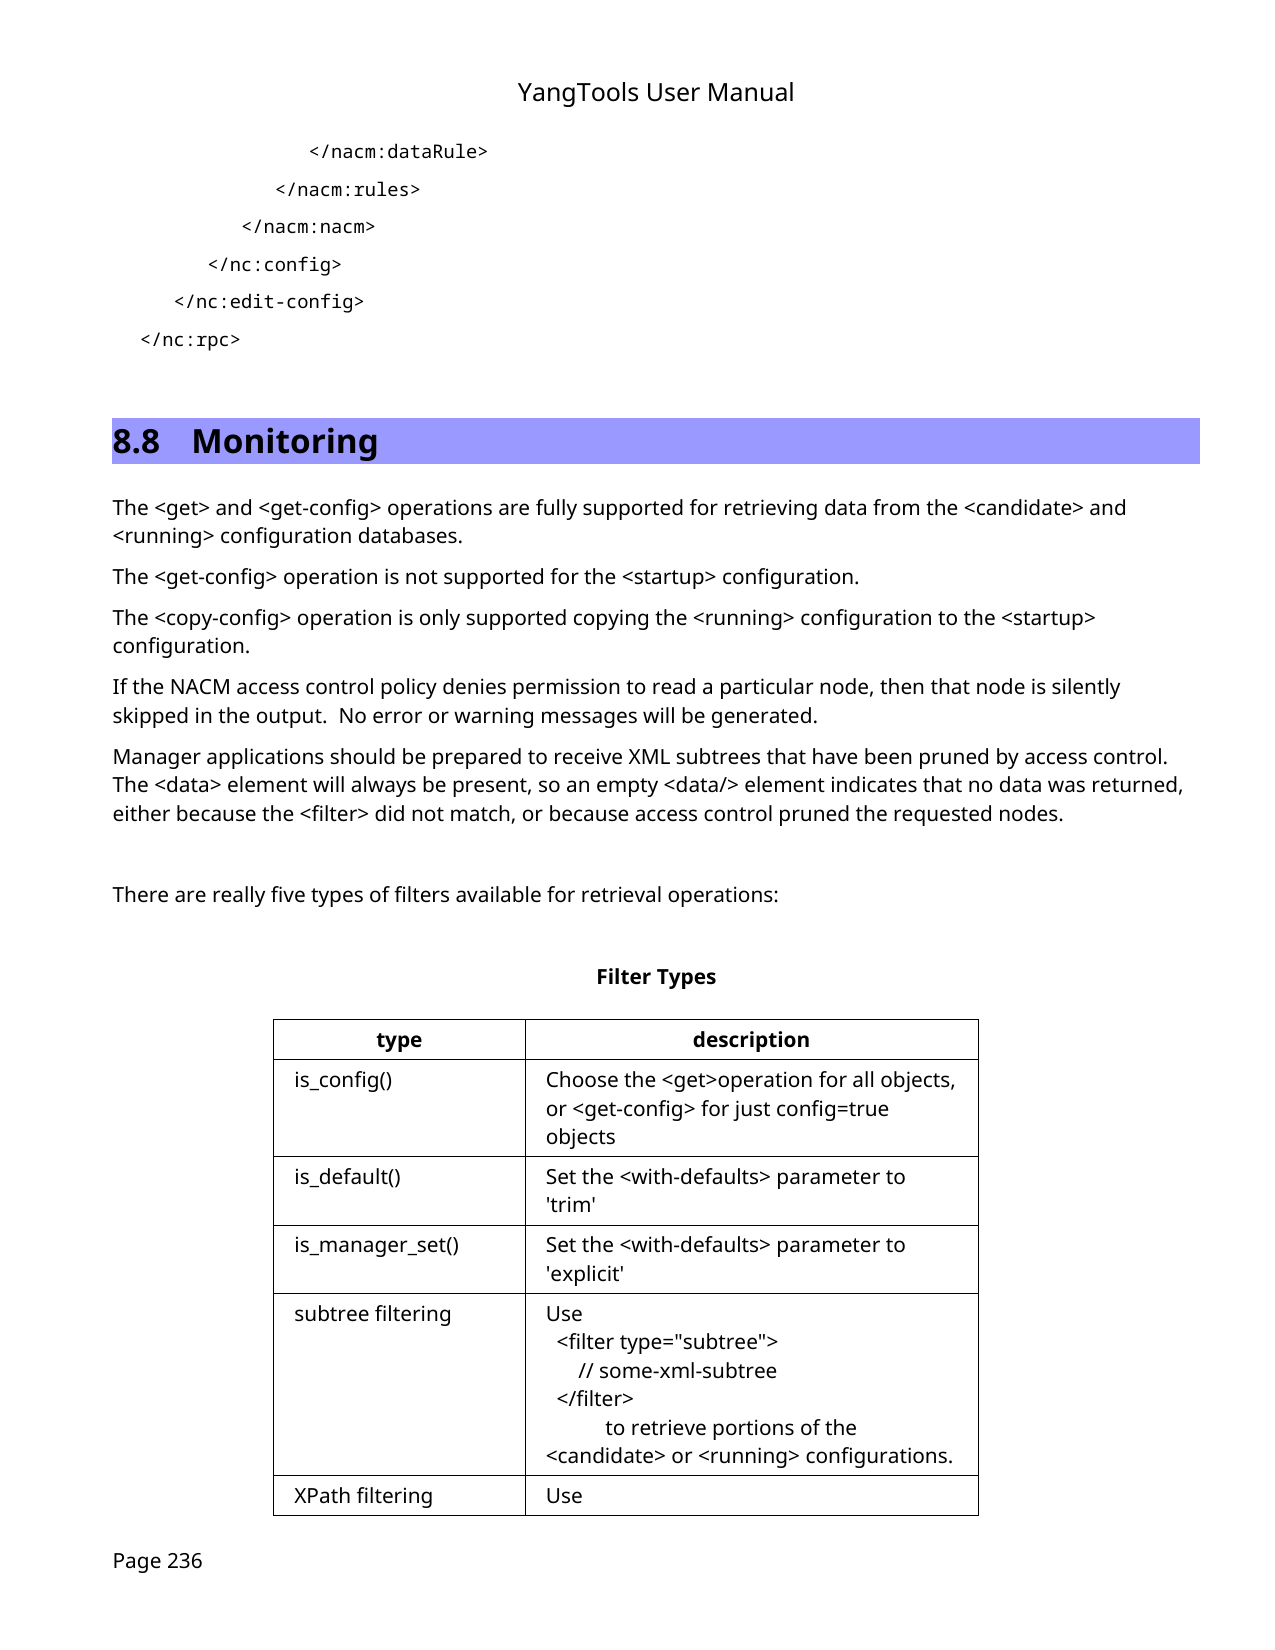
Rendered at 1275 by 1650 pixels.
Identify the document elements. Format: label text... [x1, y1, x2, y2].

text Manager applications should be prepared to receive XML subtrees that have been pruned by access control. The <data> element will always be present, so an empty <data/> element indicates that no data was returned, either because the <filter> did not match, or because access control pruned the requested nodes. [112, 742, 1200, 827]
table_cell Use [526, 1476, 978, 1515]
table_cell subtree filtering [274, 1294, 525, 1475]
text </nc:config> [139, 251, 1200, 277]
text The <get-config> operation is not supported for the <startup> configuration. [112, 562, 1200, 591]
text </nacm:nacm> [139, 213, 1200, 239]
text </nacm:dataRule> [139, 138, 1200, 164]
table_header description [526, 1020, 978, 1059]
subtitle Monitoring [112, 418, 1200, 464]
table_cell XPath filtering [274, 1476, 525, 1515]
table_cell Set the <with-defaults> parameter to 'explicit' [526, 1226, 978, 1293]
table_cell is_default() [274, 1157, 525, 1225]
text </nc:rpc> [139, 326, 1200, 352]
text </nc:edit-config> [139, 288, 1200, 314]
text The <get> and <get-config> operations are fully supported for retrieving data from the <candidate> and <running> configuration databases. [112, 493, 1200, 550]
table_cell is_config() [274, 1060, 525, 1156]
subtitle Filter Types [127, 962, 1185, 991]
table_header type [274, 1020, 525, 1059]
table_cell Set the <with-defaults> parameter to 'trim' [526, 1157, 978, 1225]
text </nacm:rules> [139, 176, 1200, 202]
text If the NACM access control policy denies permission to read a particular node, then that node is silently skipped in the output. No error or warning messages will be generated. [112, 672, 1200, 729]
table_cell Choose the <get>operation for all objects, or <get-config> for just config=true objects [526, 1060, 978, 1156]
text There are really five types of filters available for retrieval operations: [112, 881, 1200, 909]
text The <copy-config> operation is only supported copying the <running> configuration to the <startup> configuration. [112, 603, 1200, 660]
table_cell Use <filter type="subtree"> // some-xml-subtree </filter> to retrieve portions of the <candidate> or <running> configurations. [526, 1294, 978, 1475]
table_cell is_manager_set() [274, 1226, 525, 1293]
